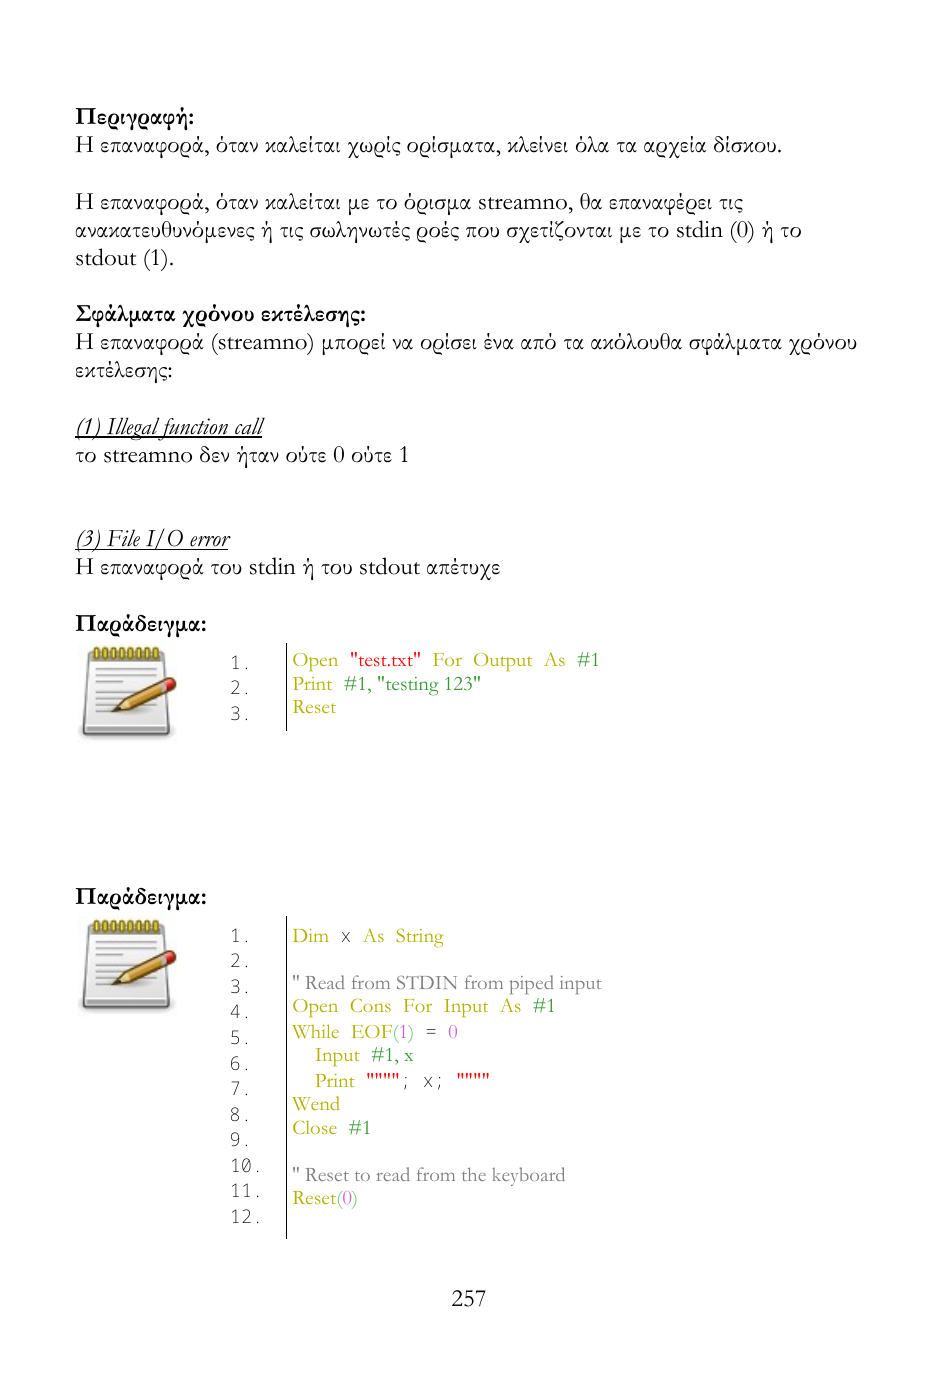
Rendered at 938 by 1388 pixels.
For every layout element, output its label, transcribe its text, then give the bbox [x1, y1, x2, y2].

table_header [75, 638, 180, 770]
picture [77, 643, 178, 744]
text Η επαναφορά, όταν καλείται με το όρισμα streamno, θα επαναφέρει τις ανακατευθυνόμενες ή τις σωληνωτές ροές που σχετίζονται με το stdin (0) ή το stdout (1). [75, 187, 862, 272]
text το streamno δεν ήταν ούτε 0 ούτε 1 [75, 441, 862, 469]
text Η επαναφορά του stdin ή του stdout απέτυχε [75, 553, 862, 581]
table_header Open "test.txt" For Output As #1 Print #1, "testing 123" Reset [287, 643, 857, 731]
text Σφάλματα χρόνου εκτέλεσης: [75, 300, 862, 328]
text Η επαναφορά (streamno) μπορεί να ορίσει ένα από τα ακόλουθα σφάλματα χρόνου εκτέλεσης: [75, 328, 862, 384]
table_header [186, 643, 286, 731]
text Περιγραφή: [75, 103, 862, 131]
text Παράδειγμα: [75, 883, 862, 911]
picture [77, 916, 178, 1017]
table_header [186, 916, 286, 1239]
table_header Dim x As String '' Read from STDIN from piped input Open Cons For Input As #1 While EOF(1) = 0 Input #1, x Print """"; x; """" Wend Close #1 '' Reset to read from the keyboard Reset(0) [287, 916, 857, 1239]
text (1) Illegal function call [75, 412, 862, 441]
table_header [180, 638, 863, 770]
text Παράδειγμα: [75, 609, 862, 637]
text Η επαναφορά, όταν καλείται χωρίς ορίσματα, κλείνει όλα τα αρχεία δίσκου. [75, 131, 862, 159]
table_header [180, 911, 863, 1245]
text (3) File I/O error [75, 525, 862, 553]
table_header [75, 911, 180, 1245]
